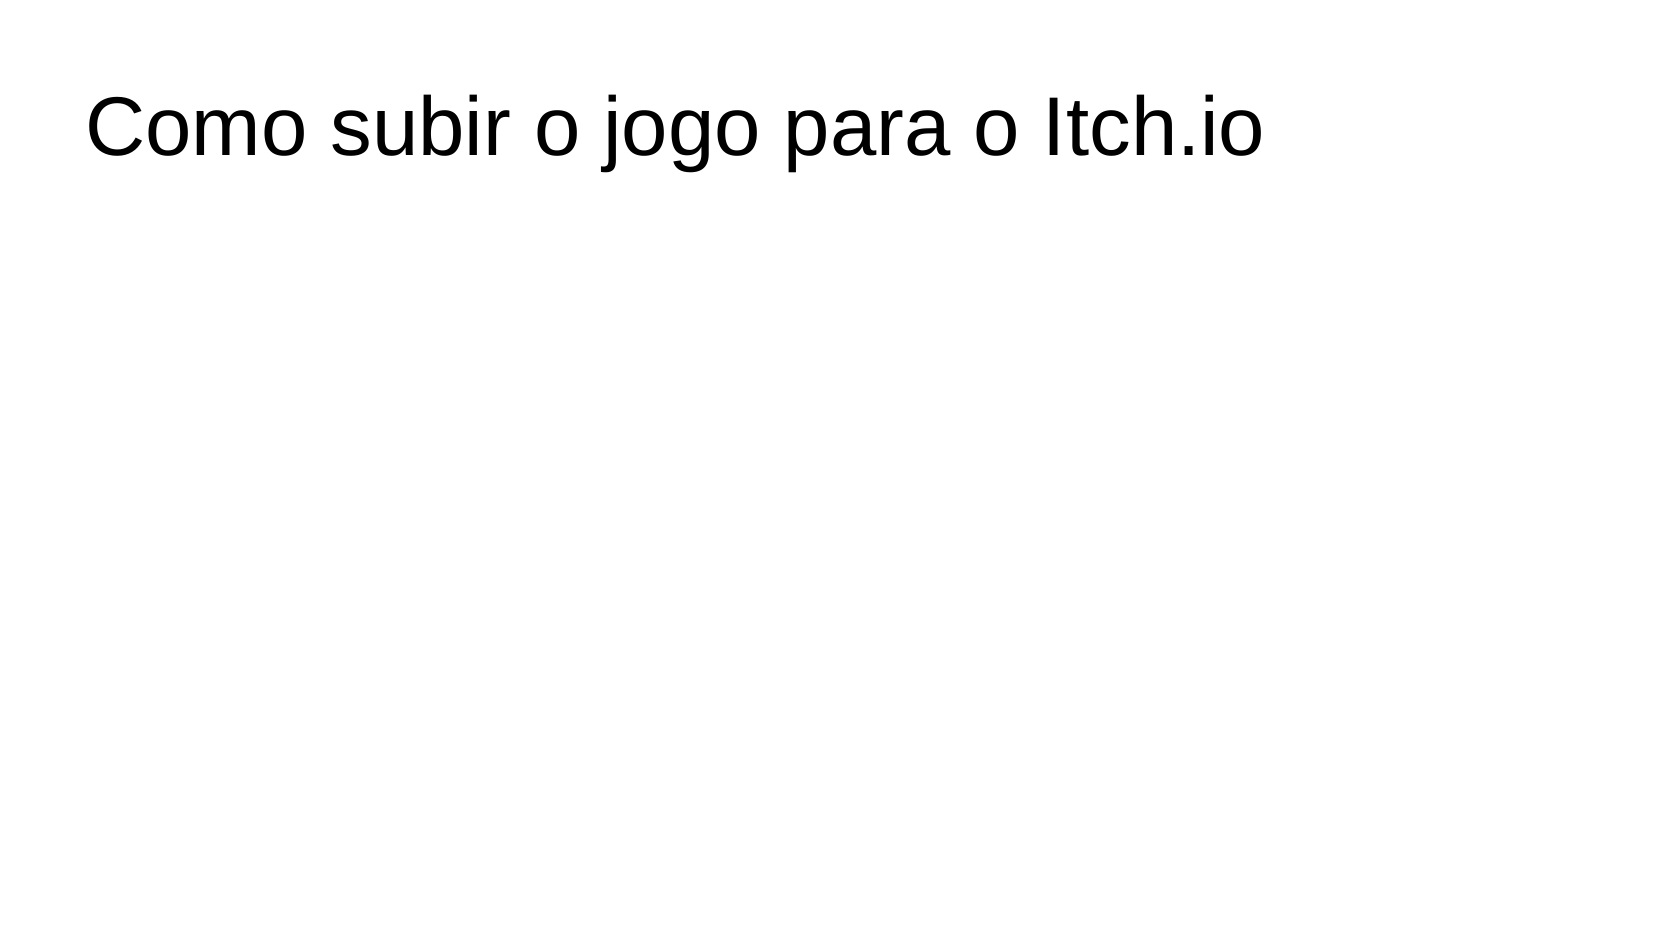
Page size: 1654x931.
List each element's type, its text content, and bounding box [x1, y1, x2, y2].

text_box Como subir o jogo para o Itch.io [70, 72, 1595, 367]
